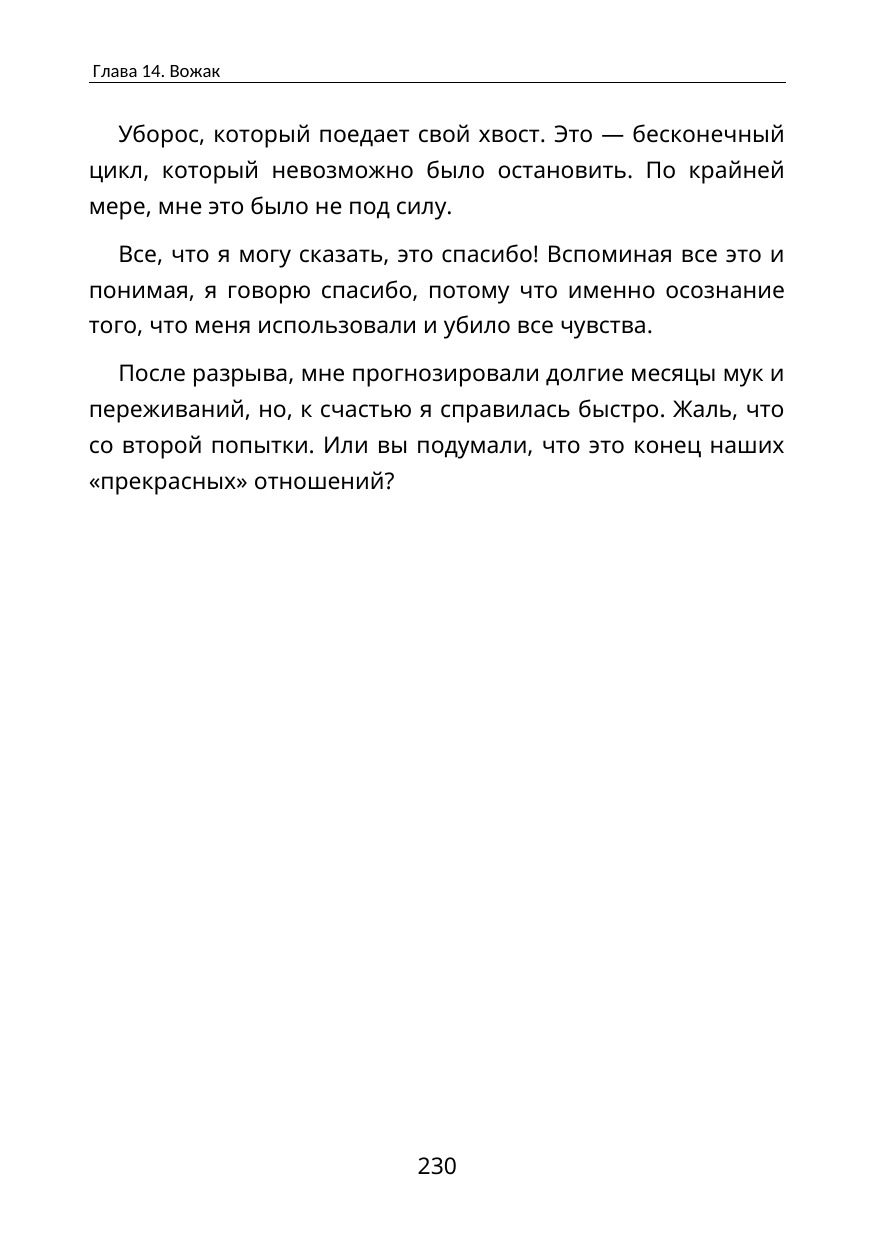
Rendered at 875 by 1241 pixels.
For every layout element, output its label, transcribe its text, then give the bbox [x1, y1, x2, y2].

text После разрыва, мне прогнозировали долгие месяцы мук и переживаний, но, к счастью я справилась быстро. Жаль, что со второй попытки. Или вы подумали, что это конец наших «прекрасных» отношений? [88, 357, 786, 496]
text Все, что я могу сказать, это спасибо! Вспоминая все это и понимая, я говорю спасибо, потому что именно осознание того, что меня использовали и убило все чувства. [88, 238, 786, 341]
text Уборос, который поедает свой хвост. Это — бесконечный цикл, который невозможно было остановить. По крайней мере, мне это было не под силу. [88, 118, 786, 221]
